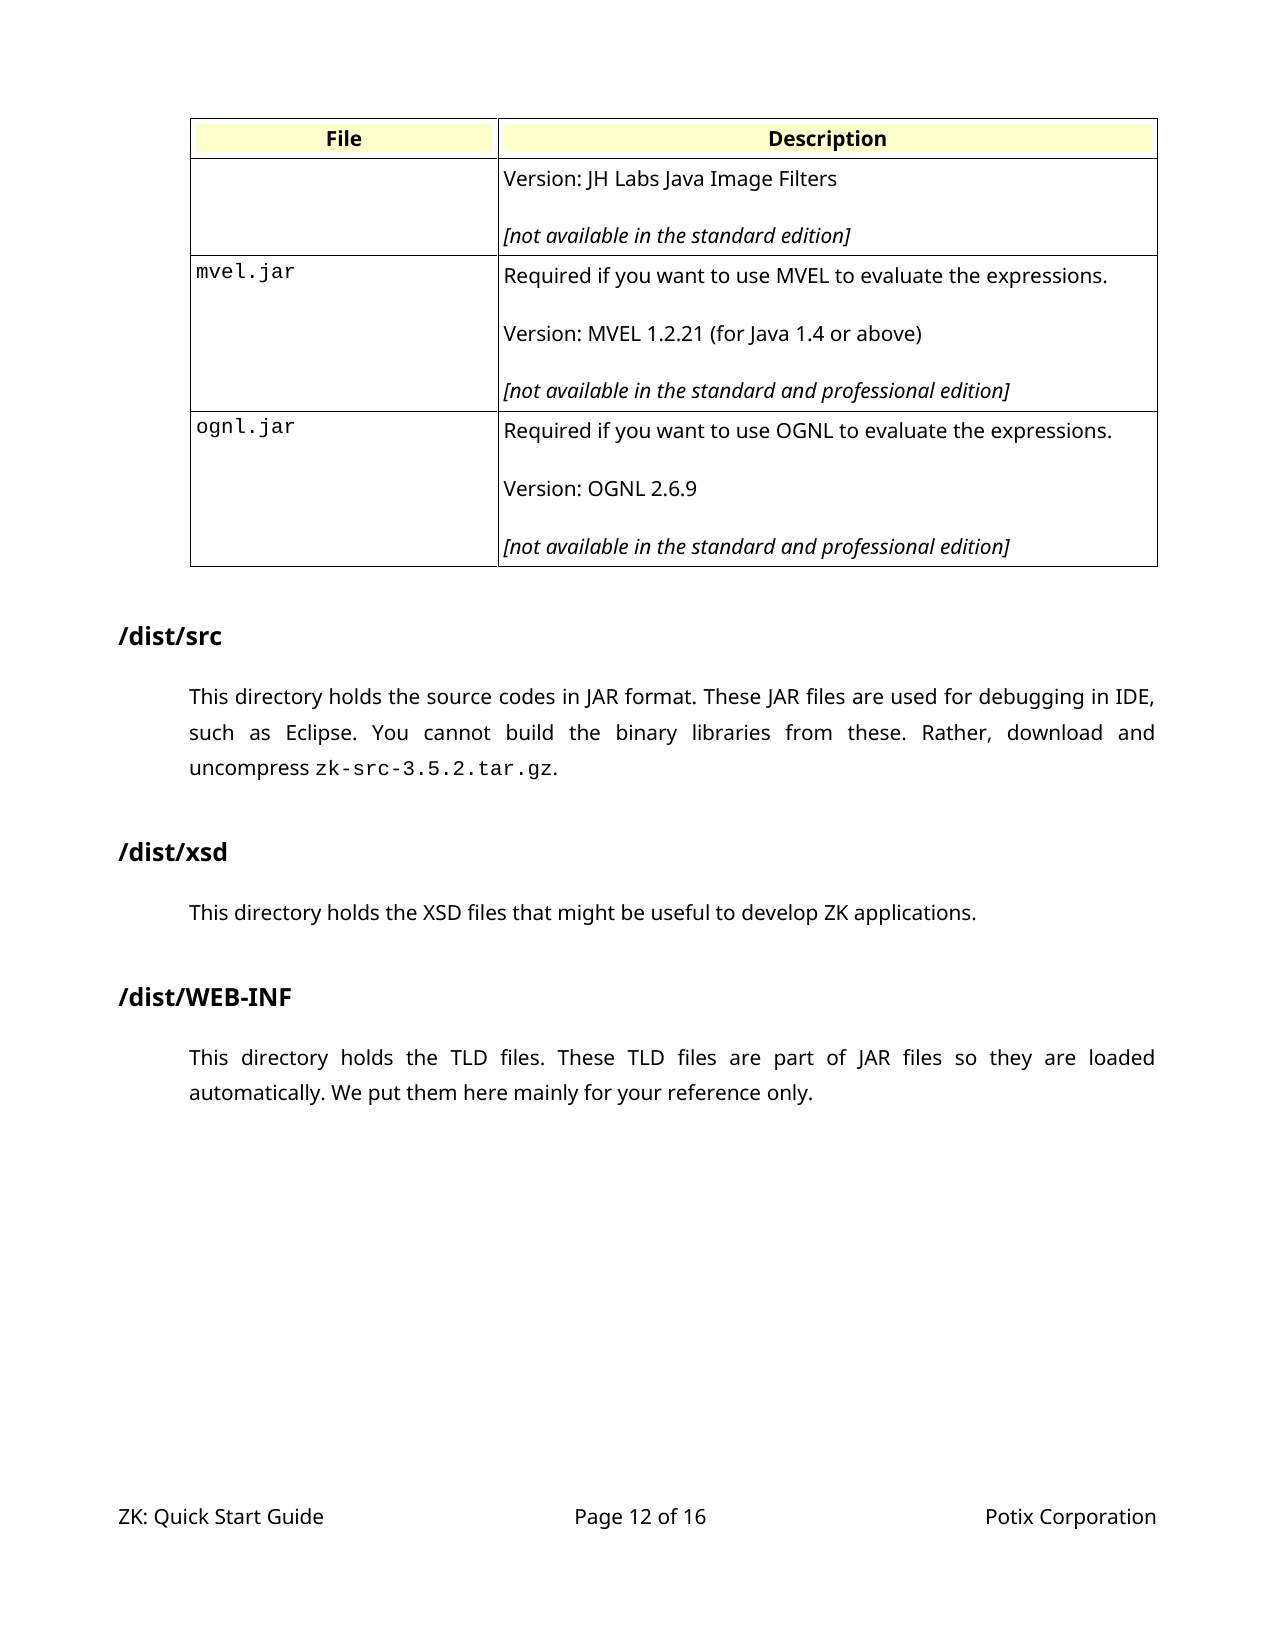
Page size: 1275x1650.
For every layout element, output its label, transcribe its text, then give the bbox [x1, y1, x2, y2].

table_cell [191, 159, 497, 255]
table_cell Required if you want to use OGNL to evaluate the expressions. Version: OGNL 2.6.9 [not available in the standard and professional edition] [499, 412, 1157, 566]
subtitle /dist/xsd [118, 834, 1157, 868]
table_header File [191, 119, 497, 158]
table_cell Required if you want to use MVEL to evaluate the expressions. Version: MVEL 1.2.21 (for Java 1.4 or above) [not available in the standard and professional edition] [499, 256, 1157, 411]
subtitle /dist/src [118, 619, 1157, 653]
text This directory holds the TLD files. These TLD files are part of JAR files so they are loaded automatically. We put them here mainly for your reference only. [189, 1043, 1157, 1106]
table_header Description [499, 119, 1157, 158]
subtitle /dist/WEB-INF [118, 979, 1157, 1013]
text This directory holds the XSD files that might be useful to develop ZK applications. [189, 898, 1157, 926]
table_cell ognl.jar [191, 412, 497, 566]
table_cell mvel.jar [191, 256, 497, 411]
table_cell Version: JH Labs Java Image Filters [not available in the standard edition] [499, 159, 1157, 255]
text This directory holds the source codes in JAR format. These JAR files are used for debugging in IDE, such as Eclipse. You cannot build the binary libraries from these. Rather, download and uncompress zk-src-3.5.2.tar.gz. [189, 682, 1157, 781]
